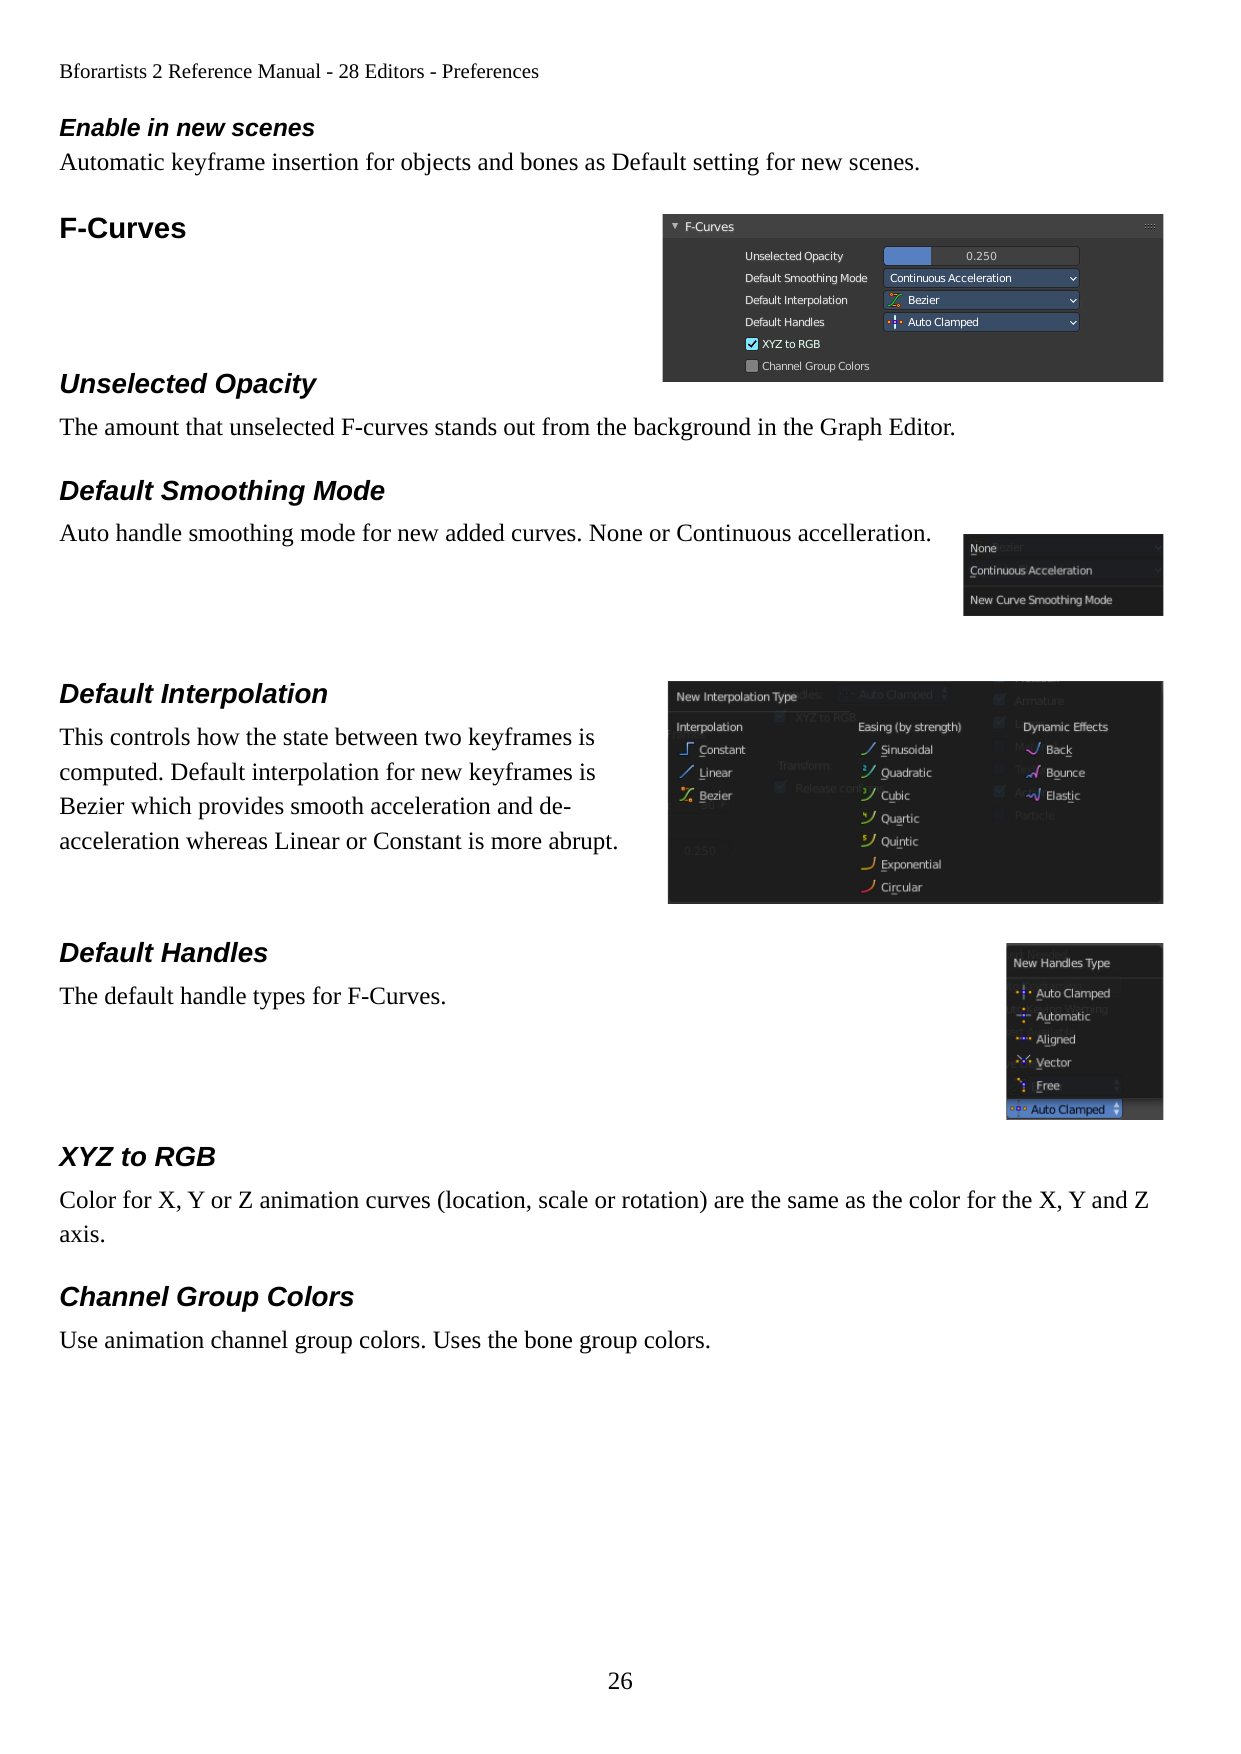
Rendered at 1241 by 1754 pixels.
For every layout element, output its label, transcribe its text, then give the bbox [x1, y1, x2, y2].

text Automatic keyframe insertion for objects and bones as Default setting for new scenes. [59, 147, 1181, 176]
subtitle Channel Group Colors [59, 1281, 1181, 1313]
picture [662, 214, 1164, 382]
subtitle F-Curves [59, 211, 1181, 245]
subtitle Enable in new scenes [59, 113, 1181, 141]
picture [963, 534, 1164, 616]
subtitle XYZ to RGB [59, 1140, 1181, 1172]
text The default handle types for F-Curves. [59, 981, 1006, 1009]
text This controls how the state between two keyframes is computed. Default interpolation for new keyframes is Bezier which provides smooth acceleration and de-acceleration whereas Linear or Constant is more abrupt. [59, 722, 667, 854]
text Color for X, Y or Z animation curves (location, scale or rotation) are the same as the color for the X, Y and Z axis. [59, 1185, 1181, 1248]
text Use animation channel group colors. Uses the bone group colors. [59, 1325, 1181, 1354]
subtitle Default Handles [59, 936, 1181, 968]
subtitle Default Interpolation [59, 678, 1181, 710]
subtitle Default Smoothing Mode [59, 474, 1181, 506]
picture [667, 681, 1164, 904]
text The amount that unselected F-curves stands out from the background in the Graph Editor. [59, 412, 1181, 441]
subtitle Unselected Opacity [59, 368, 1181, 400]
text Auto handle smoothing mode for new added curves. None or Continuous accelleration. [59, 518, 1181, 547]
picture [1006, 943, 1164, 1120]
